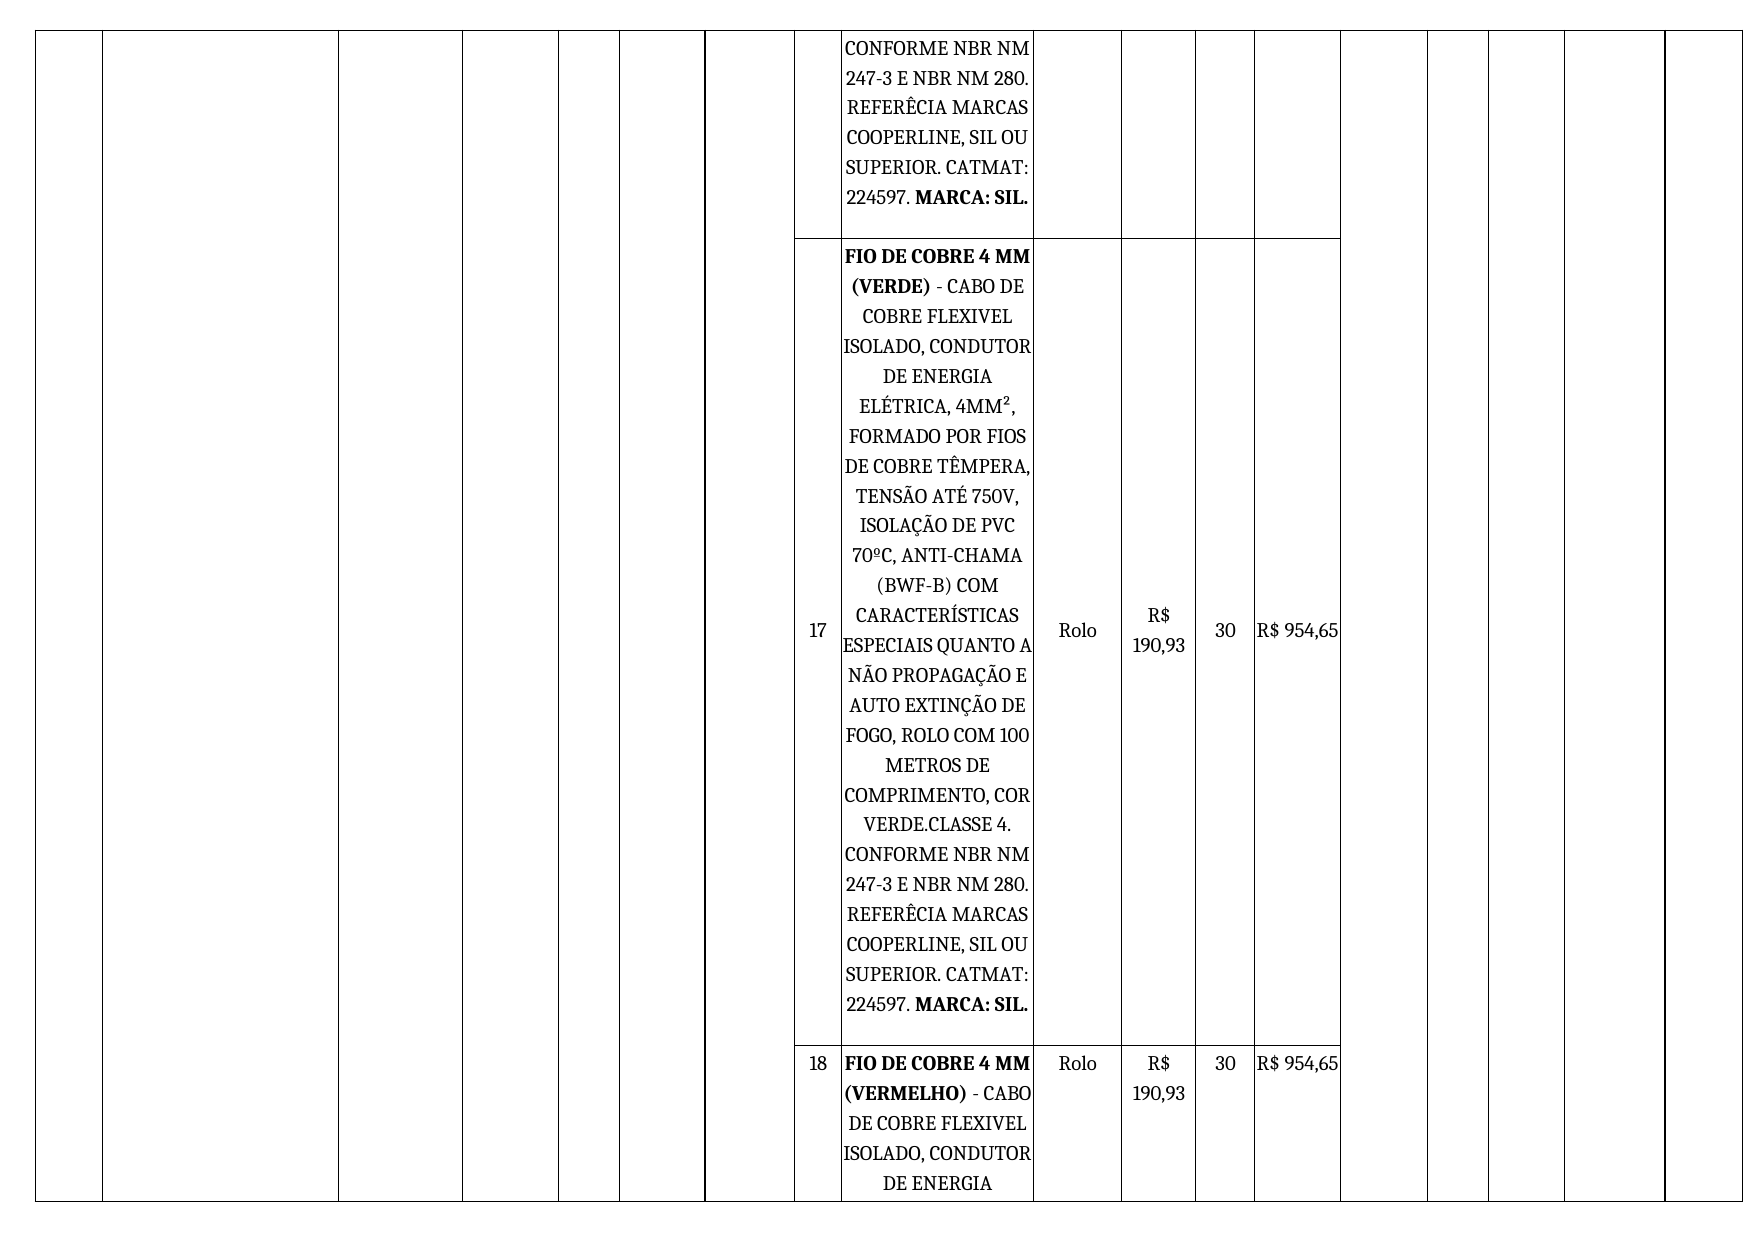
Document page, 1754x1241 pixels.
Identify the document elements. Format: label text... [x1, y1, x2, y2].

table_cell R$ 954,65 [1255, 1046, 1340, 1201]
table_cell [463, 31, 558, 1201]
table_cell [559, 31, 619, 1201]
table_cell Rolo [1034, 1046, 1121, 1201]
table_cell [1666, 31, 1742, 1201]
table_cell 30 [1196, 1046, 1254, 1201]
table_cell FIO DE COBRE 4 MM (VERMELHO) - CABO DE COBRE FLEXIVEL ISOLADO, CONDUTOR DE ENERGIA [842, 1046, 1033, 1201]
table_cell 30 [1196, 239, 1254, 1045]
table_cell [103, 31, 338, 1201]
table_cell [1341, 31, 1427, 1201]
table_cell [36, 31, 102, 1201]
table_cell [1034, 31, 1121, 238]
table_cell Rolo [1034, 239, 1121, 1045]
table_cell FIO DE COBRE 4 MM (VERDE) - CABO DE COBRE FLEXIVEL ISOLADO, CONDUTOR DE ENERGIA ELÉTRICA, 4MM², FORMADO POR FIOS DE COBRE TÊMPERA, TENSÃO ATÉ 750V, ISOLAÇÃO DE PVC 70ºC, ANTI-CHAMA (BWF-B) COM CARACTERÍSTICAS ESPECIAIS QUANTO A NÃO PROPAGAÇÃO E AUTO EXTINÇÃO DE FOGO, ROLO COM 100 METROS DE COMPRIMENTO, COR VERDE.CLASSE 4. CONFORME NBR NM 247-3 E NBR NM 280. REFERÊCIA MARCAS COOPERLINE, SIL OU SUPERIOR. CATMAT: 224597. MARCA: SIL. [842, 239, 1033, 1045]
table_cell [1489, 31, 1564, 1201]
table_cell [706, 31, 794, 1201]
table_cell [1565, 31, 1664, 1201]
table_cell 17 [795, 239, 841, 1045]
table_cell 18 [795, 1046, 841, 1201]
table_cell [1255, 31, 1340, 238]
table_cell [1122, 31, 1195, 238]
table_cell CONFORME NBR NM 247-3 E NBR NM 280. REFERÊCIA MARCAS COOPERLINE, SIL OU SUPERIOR. CATMAT: 224597. MARCA: SIL. [842, 31, 1033, 238]
table_cell R$ 954,65 [1255, 239, 1340, 1045]
table_cell [339, 31, 462, 1201]
table_cell R$ 190,93 [1122, 1046, 1195, 1201]
table_cell [1428, 31, 1488, 1201]
table_cell R$ 190,93 [1122, 239, 1195, 1045]
table_cell [620, 31, 704, 1201]
table_cell [795, 31, 841, 238]
table_cell [1196, 31, 1254, 238]
